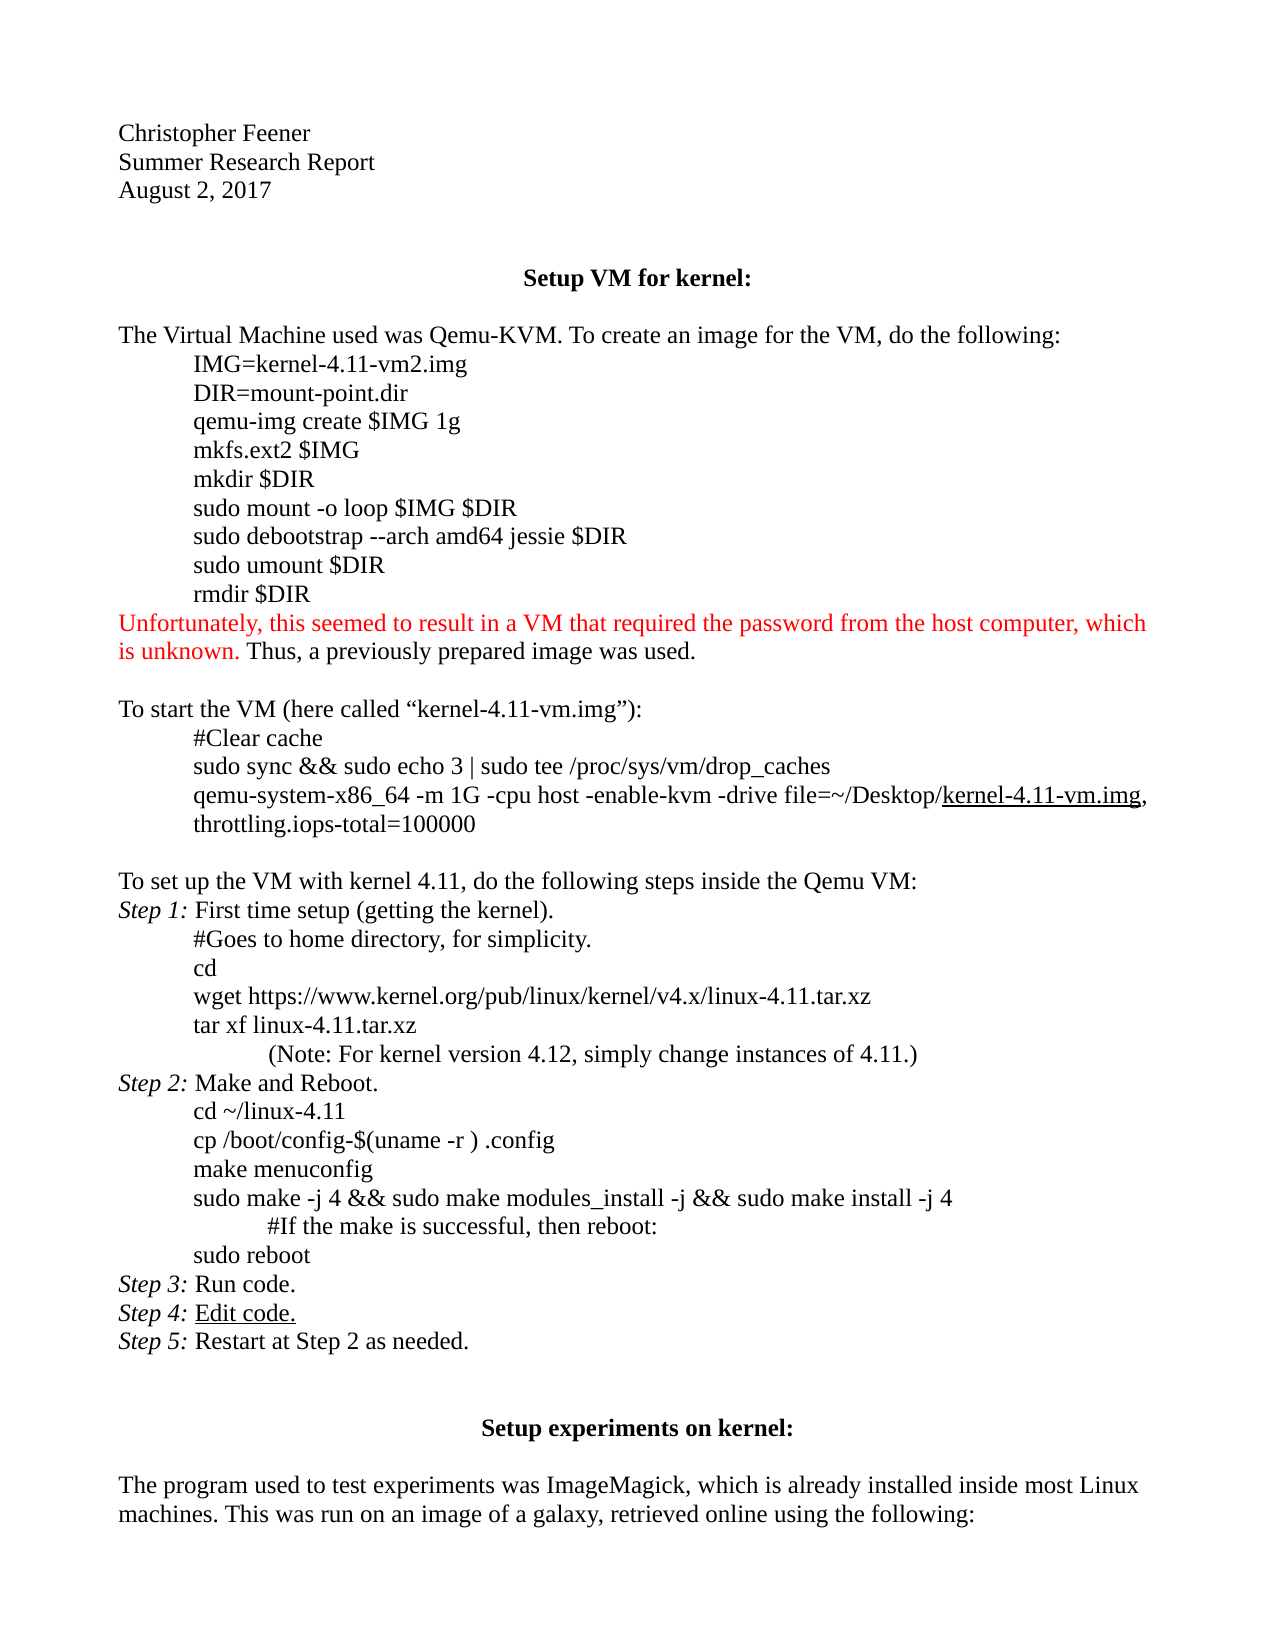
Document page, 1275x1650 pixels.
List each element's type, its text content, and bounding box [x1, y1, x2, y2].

text Step 4: Edit code. [118, 1298, 1157, 1326]
text #Clear cache [193, 723, 1157, 751]
text wget https://www.kernel.org/pub/linux/kernel/v4.x/linux-4.11.tar.xz [193, 981, 1157, 1010]
text Unfortunately, this seemed to result in a VM that required the password from the host computer, which is unknown. Thus, a previously prepared image was used. [118, 608, 1157, 665]
text IMG=kernel-4.11-vm2.img [193, 349, 1157, 378]
text mkdir $DIR [193, 464, 1157, 493]
text sudo mount -o loop $IMG $DIR [193, 493, 1157, 521]
text make menuconfig [193, 1154, 1157, 1183]
text sudo debootstrap --arch amd64 jessie $DIR [193, 521, 1157, 550]
text qemu-system-x86_64 -m 1G -cpu host -enable-kvm -drive file=~/Desktop/kernel-4.11-vm.img, throttling.iops-total=100000 [193, 780, 1157, 838]
text Step 3: Run code. [118, 1269, 1157, 1298]
text cd ~/linux-4.11 [193, 1096, 1157, 1125]
text Setup experiments on kernel: [118, 1413, 1157, 1441]
text sudo reboot [193, 1240, 1157, 1269]
text To start the VM (here called “kernel-4.11-vm.img”): [118, 694, 1157, 723]
text mkfs.ext2 $IMG [193, 435, 1157, 464]
text rmdir $DIR [193, 579, 1157, 608]
text DIR=mount-point.dir [193, 378, 1157, 406]
text cd [193, 953, 1157, 981]
text Step 5: Restart at Step 2 as needed. [118, 1326, 1157, 1355]
text cp /boot/config-$(uname -r ) .config [193, 1125, 1157, 1154]
text qemu-img create $IMG 1g [193, 406, 1157, 435]
text #Goes to home directory, for simplicity. [193, 924, 1157, 953]
text sudo make -j 4 && sudo make modules_install -j && sudo make install -j 4 [193, 1183, 1157, 1211]
text The program used to test experiments was ImageMagick, which is already installed inside most Linux machines. This was run on an image of a galaxy, retrieved online using the following: [118, 1470, 1157, 1528]
text Step 2: Make and Reboot. [118, 1068, 1157, 1096]
text (Note: For kernel version 4.12, simply change instances of 4.11.) [268, 1039, 1157, 1068]
text The Virtual Machine used was Qemu-KVM. To create an image for the VM, do the following: [118, 320, 1157, 349]
text To set up the VM with kernel 4.11, do the following steps inside the Qemu VM: [118, 866, 1157, 895]
text Setup VM for kernel: [118, 263, 1157, 291]
text #If the make is successful, then reboot: [193, 1211, 1157, 1240]
text sudo umount $DIR [193, 550, 1157, 579]
text tar xf linux-4.11.tar.xz [193, 1010, 1157, 1039]
text Step 1: First time setup (getting the kernel). [118, 895, 1157, 924]
text sudo sync && sudo echo 3 | sudo tee /proc/sys/vm/drop_caches [193, 751, 1157, 780]
